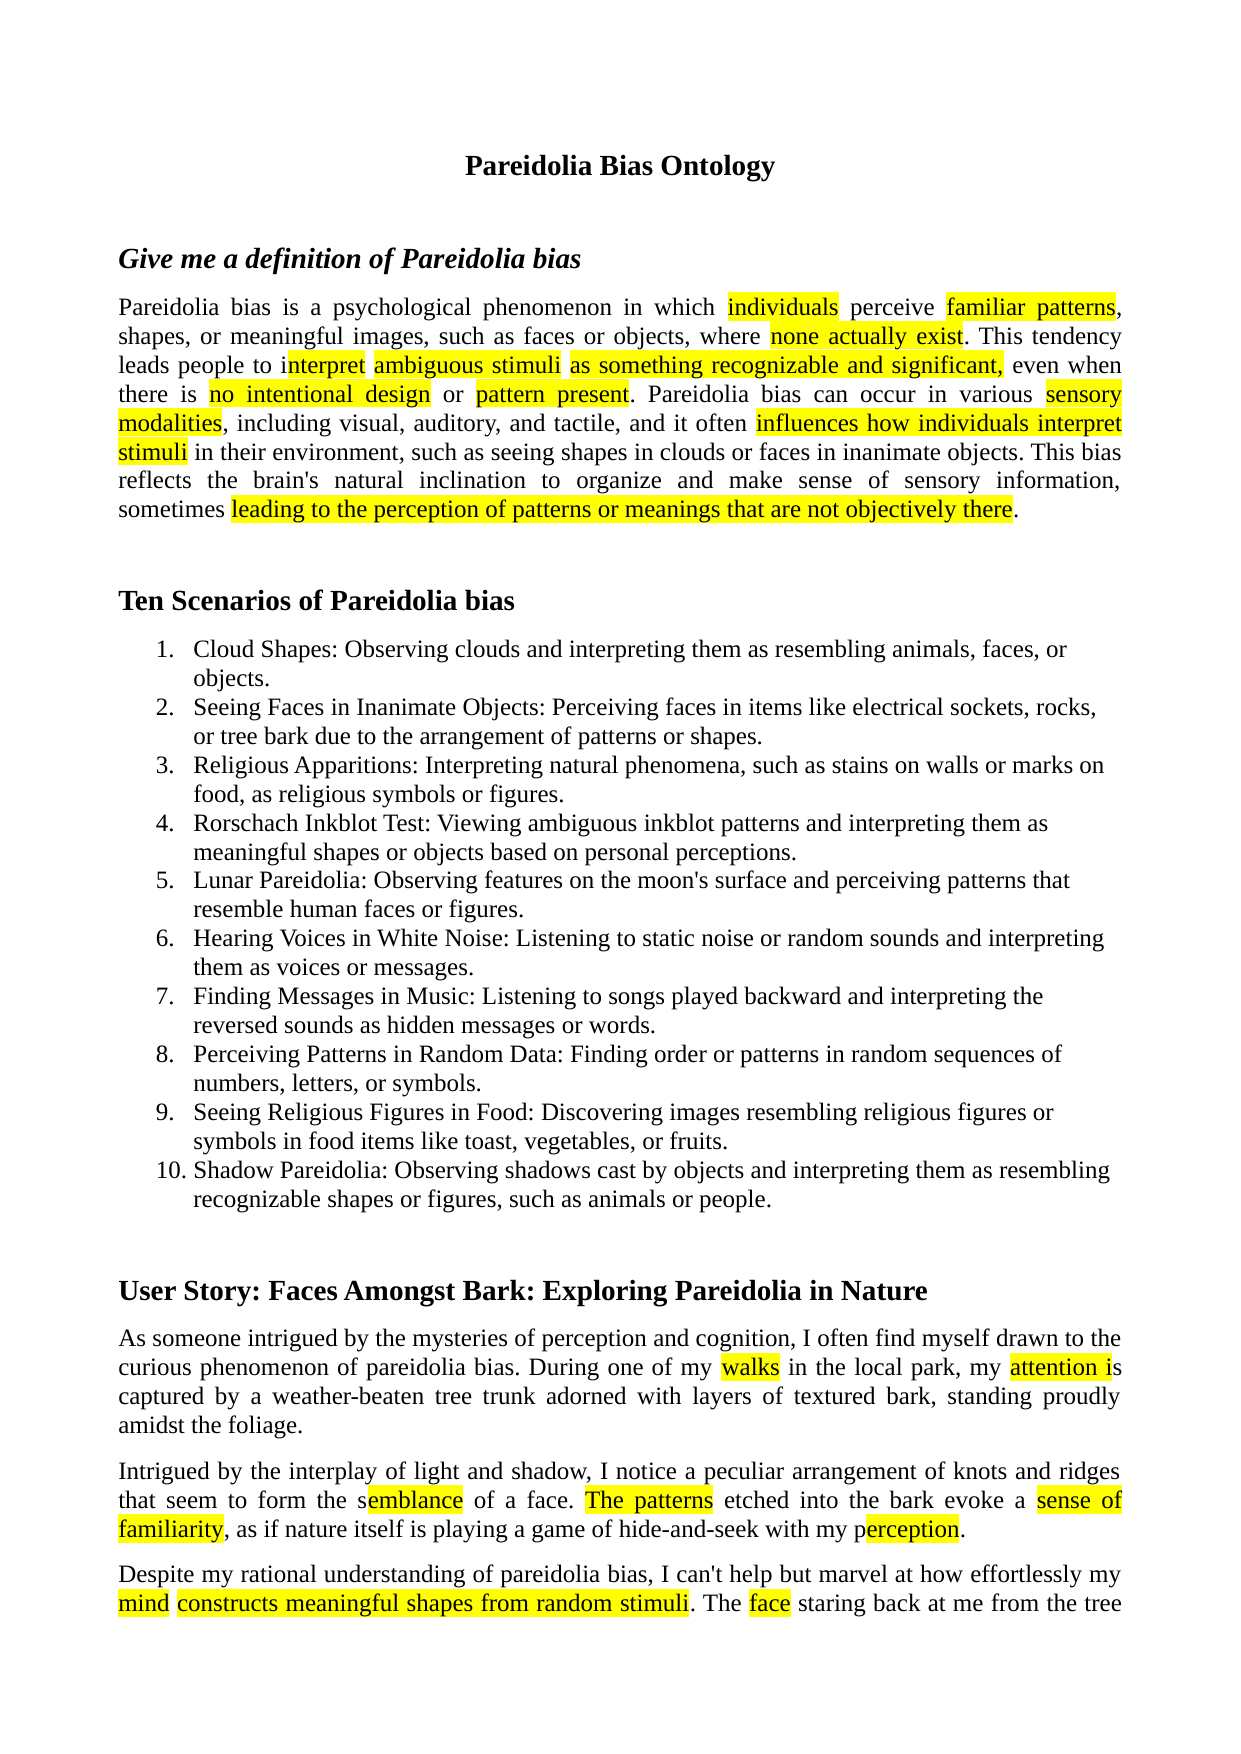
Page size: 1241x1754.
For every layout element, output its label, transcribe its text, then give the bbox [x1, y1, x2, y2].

list Finding Messages in Music: Listening to songs played backward and interpreting the reversed sounds as hidden messages or words. [156, 981, 1122, 1039]
text As someone intrigued by the mysteries of perception and cognition, I often find myself drawn to the curious phenomenon of pareidolia bias. During one of my walks in the local park, my attention is captured by a weather-beaten tree trunk adorned with layers of textured bark, standing proudly amidst the foliage. [118, 1323, 1122, 1439]
text Intrigued by the interplay of light and shadow, I notice a peculiar arrangement of knots and ridges that seem to form the semblance of a face. The patterns etched into the bark evoke a sense of familiarity, as if nature itself is playing a game of hide-and-seek with my perception. [118, 1456, 1122, 1543]
text Give me a definition of Pareidolia bias [118, 241, 1122, 275]
text Pareidolia Bias Ontology [118, 148, 1122, 181]
list Lunar Pareidolia: Observing features on the moon's surface and perceiving patterns that resemble human faces or figures. [156, 866, 1122, 923]
list Cloud Shapes: Observing clouds and interpreting them as resembling animals, faces, or objects. [156, 634, 1122, 692]
list Hearing Voices in White Noise: Listening to static noise or random sounds and interpreting them as voices or messages. [156, 923, 1122, 981]
list Rorschach Inkblot Test: Viewing ambiguous inkblot patterns and interpreting them as meaningful shapes or objects based on personal perceptions. [156, 808, 1122, 865]
list Religious Apparitions: Interpreting natural phenomena, such as stains on walls or marks on food, as religious symbols or figures. [156, 750, 1122, 807]
text Despite my rational understanding of pareidolia bias, I can't help but marvel at how effortlessly my mind constructs meaningful shapes from random stimuli. The face staring back at me from the tree [118, 1559, 1122, 1617]
list Seeing Faces in Inanimate Objects: Perceiving faces in items like electrical sockets, rocks, or tree bark due to the arrangement of patterns or shapes. [156, 692, 1122, 749]
text Ten Scenarios of Pareidolia bias [118, 583, 1122, 617]
text Pareidolia bias is a psychological phenomenon in which individuals perceive familiar patterns, shapes, or meaningful images, such as faces or objects, where none actually exist. This tendency leads people to interpret ambiguous stimuli as something recognizable and significant, even when there is no intentional design or pattern present. Pareidolia bias can occur in various sensory modalities, including visual, auditory, and tactile, and it often influences how individuals interpret stimuli in their environment, such as seeing shapes in clouds or faces in inanimate objects. This bias reflects the brain's natural inclination to organize and make sense of sensory information, sometimes leading to the perception of patterns or meanings that are not objectively there. [118, 292, 1122, 523]
text User Story: Faces Amongst Bark: Exploring Pareidolia in Nature [118, 1273, 1122, 1307]
list Seeing Religious Figures in Food: Discovering images resembling religious figures or symbols in food items like toast, vegetables, or fruits. [156, 1097, 1122, 1155]
list Perceiving Patterns in Random Data: Finding order or patterns in random sequences of numbers, letters, or symbols. [156, 1039, 1122, 1097]
list Shadow Pareidolia: Observing shadows cast by objects and interpreting them as resembling recognizable shapes or figures, such as animals or people. [156, 1155, 1122, 1213]
